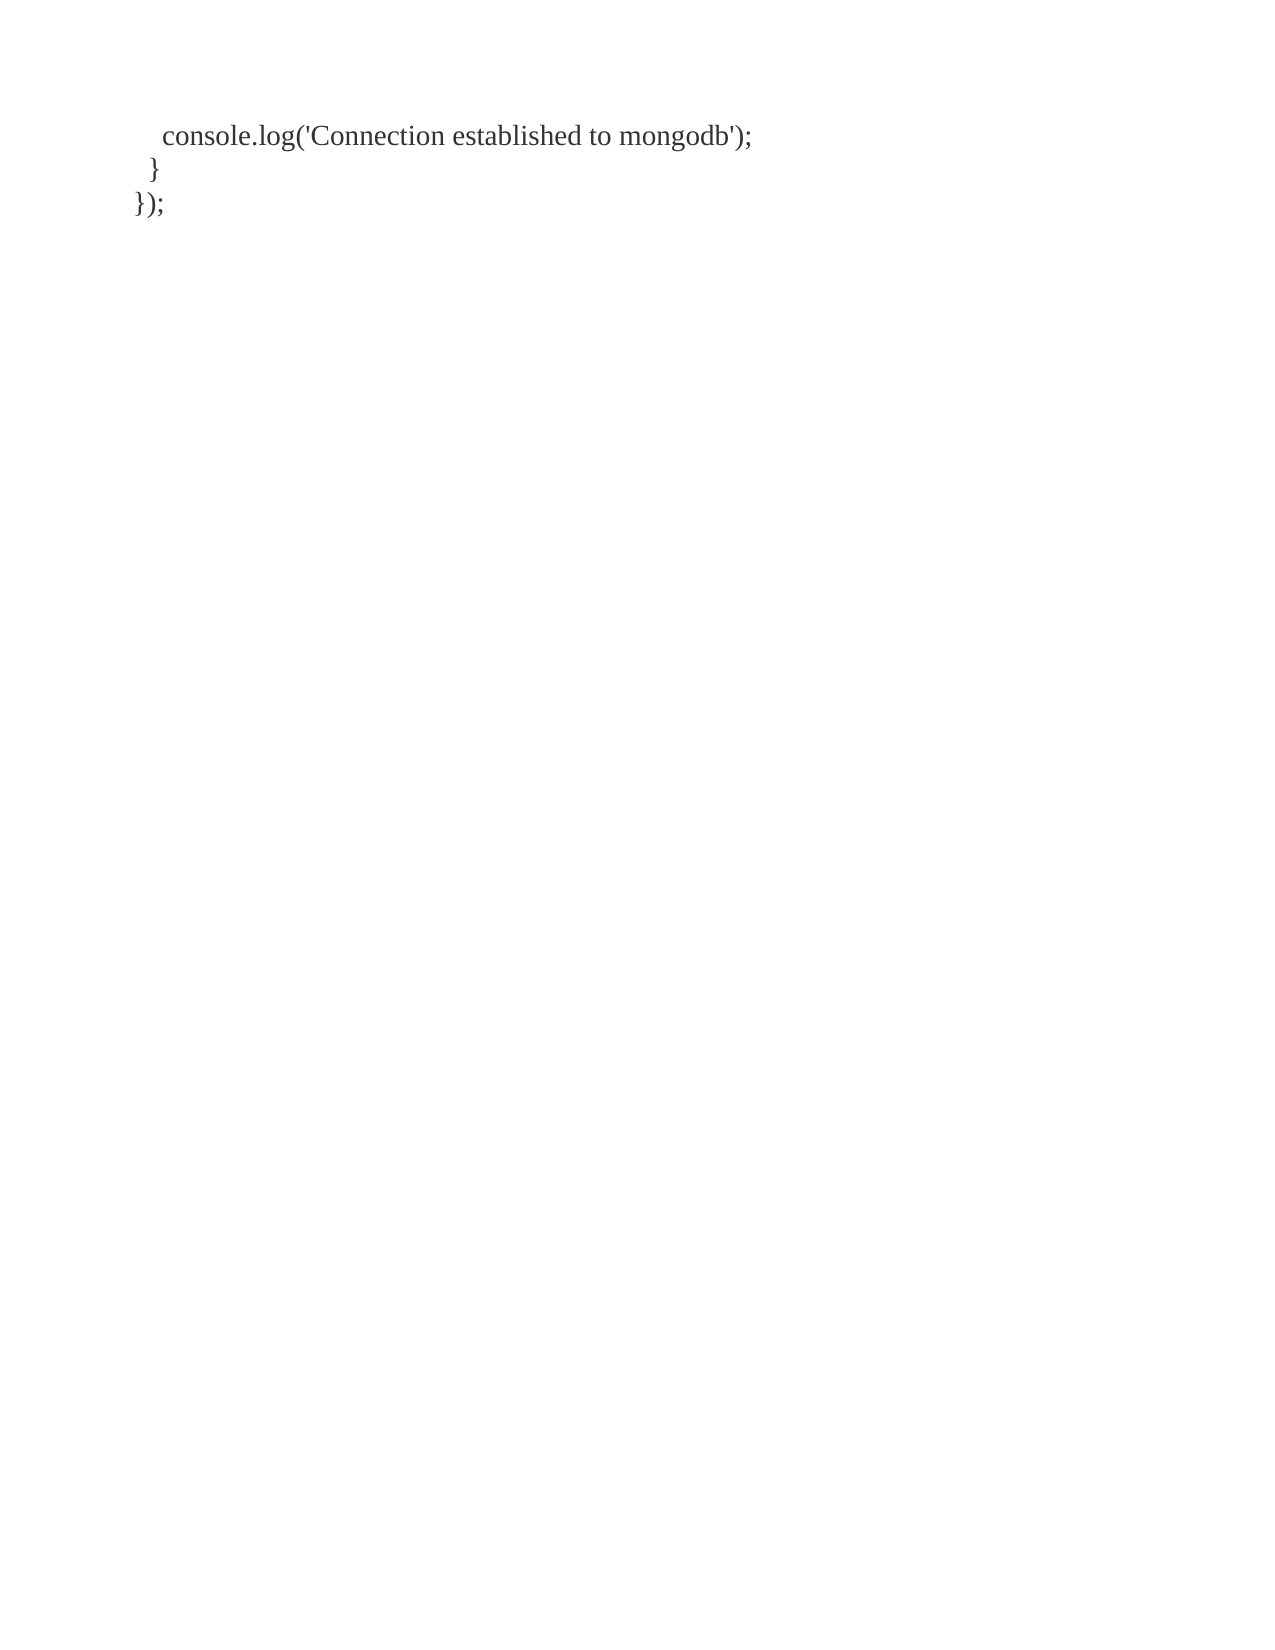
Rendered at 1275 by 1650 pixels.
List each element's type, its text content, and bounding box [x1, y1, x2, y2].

text }); [118, 185, 1157, 219]
text console.log('Connection established to mongodb'); [118, 118, 1157, 152]
text } [118, 152, 1157, 185]
